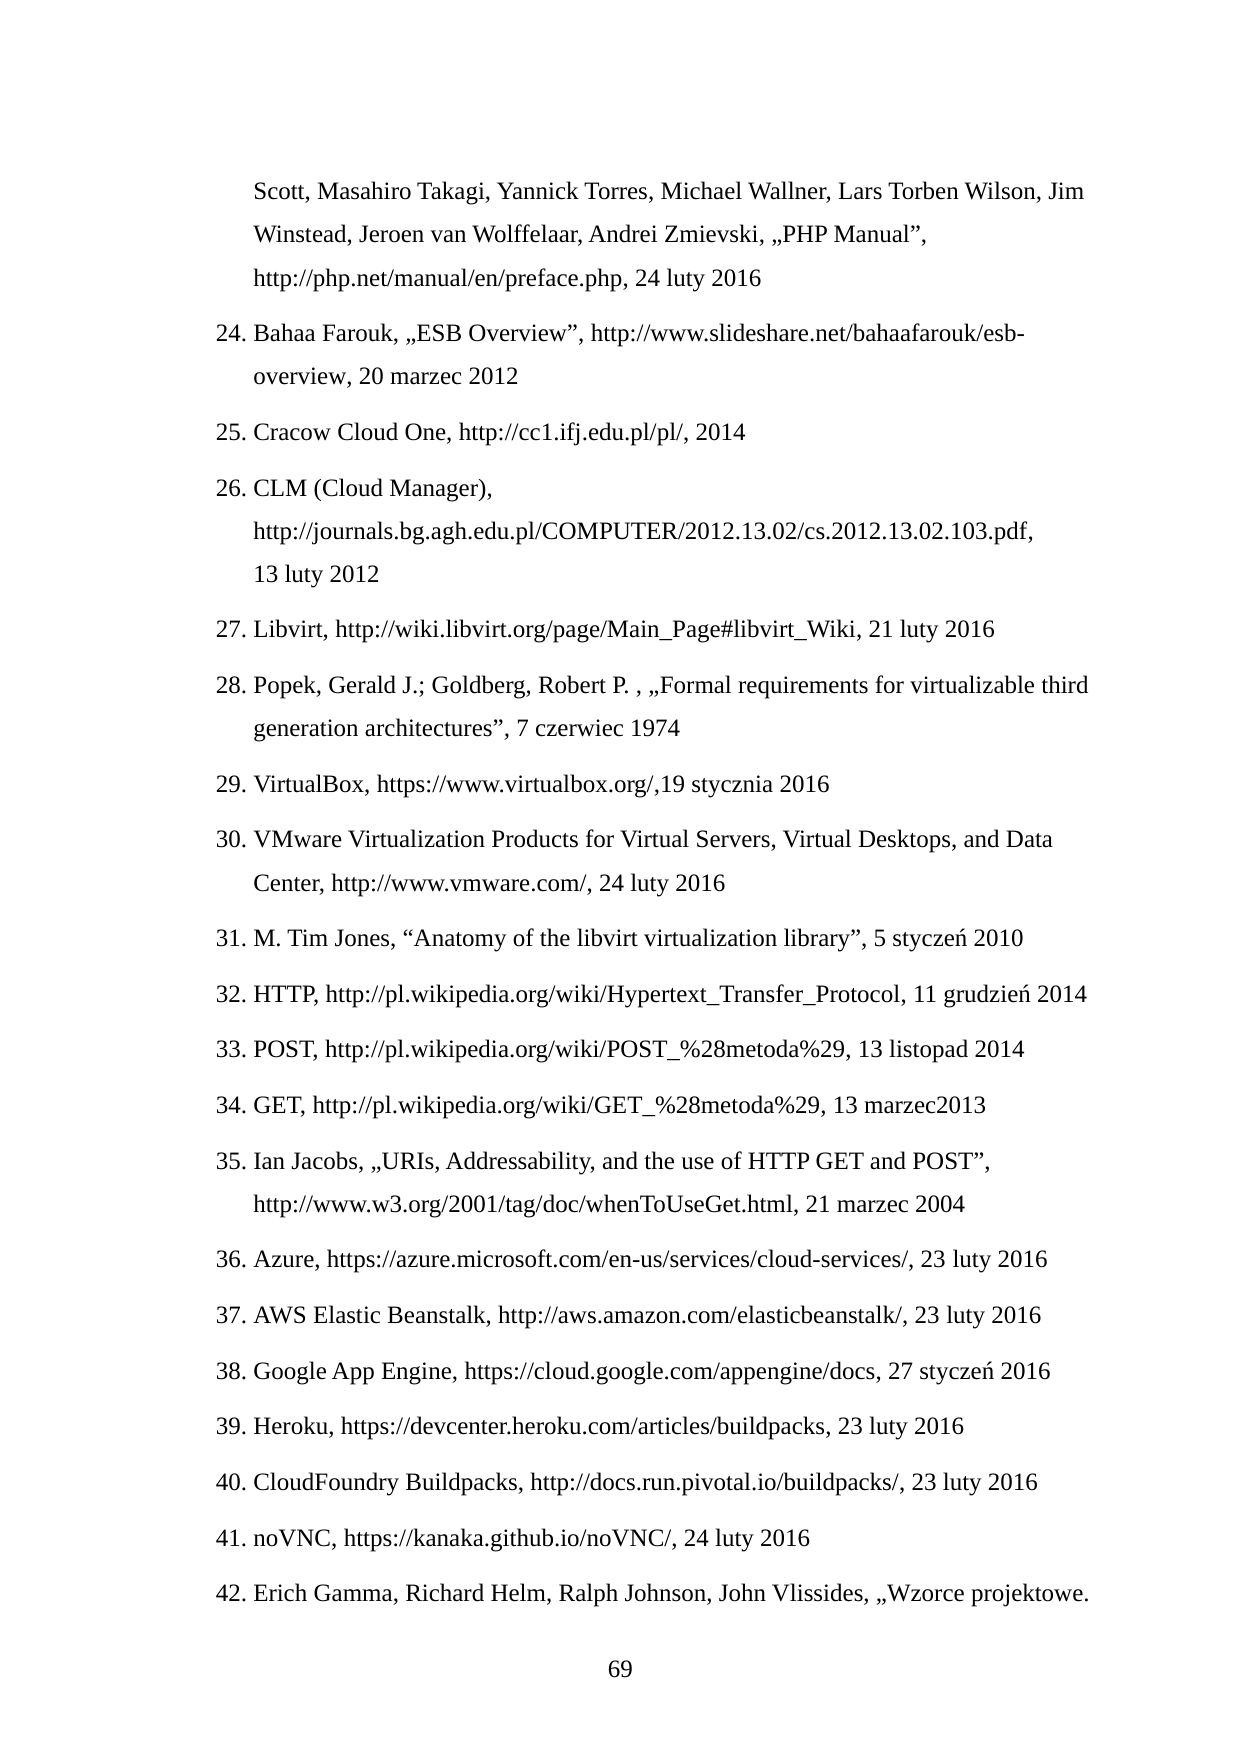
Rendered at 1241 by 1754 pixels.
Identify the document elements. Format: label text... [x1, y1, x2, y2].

list Cracow Cloud One, http://cc1.ifj.edu.pl/pl/, 2014 [216, 417, 1122, 446]
list Azure, https://azure.microsoft.com/en-us/services/cloud-services/, 23 luty 2016 [216, 1244, 1122, 1273]
list POST, http://pl.wikipedia.org/wiki/POST_%28metoda%29, 13 listopad 2014 [216, 1034, 1122, 1063]
list Heroku, https://devcenter.heroku.com/articles/buildpacks, 23 luty 2016 [216, 1411, 1122, 1440]
list M. Tim Jones, “Anatomy of the libvirt virtualization library”, 5 styczeń 2010 [216, 923, 1122, 952]
list Ian Jacobs, „URIs, Addressability, and the use of HTTP GET and POST”, http://www.w3.org/2001/tag/doc/whenToUseGet.html, 21 marzec 2004 [216, 1146, 1122, 1218]
list Scott, Masahiro Takagi, Yannick Torres, Michael Wallner, Lars Torben Wilson, Jim Winstead, Jeroen van Wolffelaar, Andrei Zmievski, „PHP Manual”, http://php.net/manual/en/preface.php, 24 luty 2016 [216, 176, 1122, 291]
list VMware Virtualization Products for Virtual Servers, Virtual Desktops, and Data Center, http://www.vmware.com/, 24 luty 2016 [216, 824, 1122, 896]
list CloudFoundry Buildpacks, http://docs.run.pivotal.io/buildpacks/, 23 luty 2016 [216, 1467, 1122, 1496]
list Bahaa Farouk, „ESB Overview”, http://www.slideshare.net/bahaafarouk/esb-overview, 20 marzec 2012 [216, 318, 1122, 390]
list Erich Gamma, Richard Helm, Ralph Johnson, John Vlissides, „Wzorce projektowe. [216, 1578, 1122, 1607]
list GET, http://pl.wikipedia.org/wiki/GET_%28metoda%29, 13 marzec2013 [216, 1090, 1122, 1119]
list Google App Engine, https://cloud.google.com/appengine/docs, 27 styczeń 2016 [216, 1356, 1122, 1384]
list noVNC, https://kanaka.github.io/noVNC/, 24 luty 2016 [216, 1523, 1122, 1551]
list Libvirt, http://wiki.libvirt.org/page/Main_Page#libvirt_Wiki, 21 luty 2016 [216, 614, 1122, 643]
list HTTP, http://pl.wikipedia.org/wiki/Hypertext_Transfer_Protocol, 11 grudzień 2014 [216, 979, 1122, 1008]
list VirtualBox, https://www.virtualbox.org/,19 stycznia 2016 [216, 769, 1122, 798]
list Popek, Gerald J.; Goldberg, Robert P. , „Formal requirements for virtualizable third generation architectures”, 7 czerwiec 1974 [216, 670, 1122, 742]
list CLM (Cloud Manager), http://journals.bg.agh.edu.pl/COMPUTER/2012.13.02/cs.2012.13.02.103.pdf, 13 luty 2012 [216, 473, 1122, 588]
list AWS Elastic Beanstalk, http://aws.amazon.com/elasticbeanstalk/, 23 luty 2016 [216, 1300, 1122, 1329]
